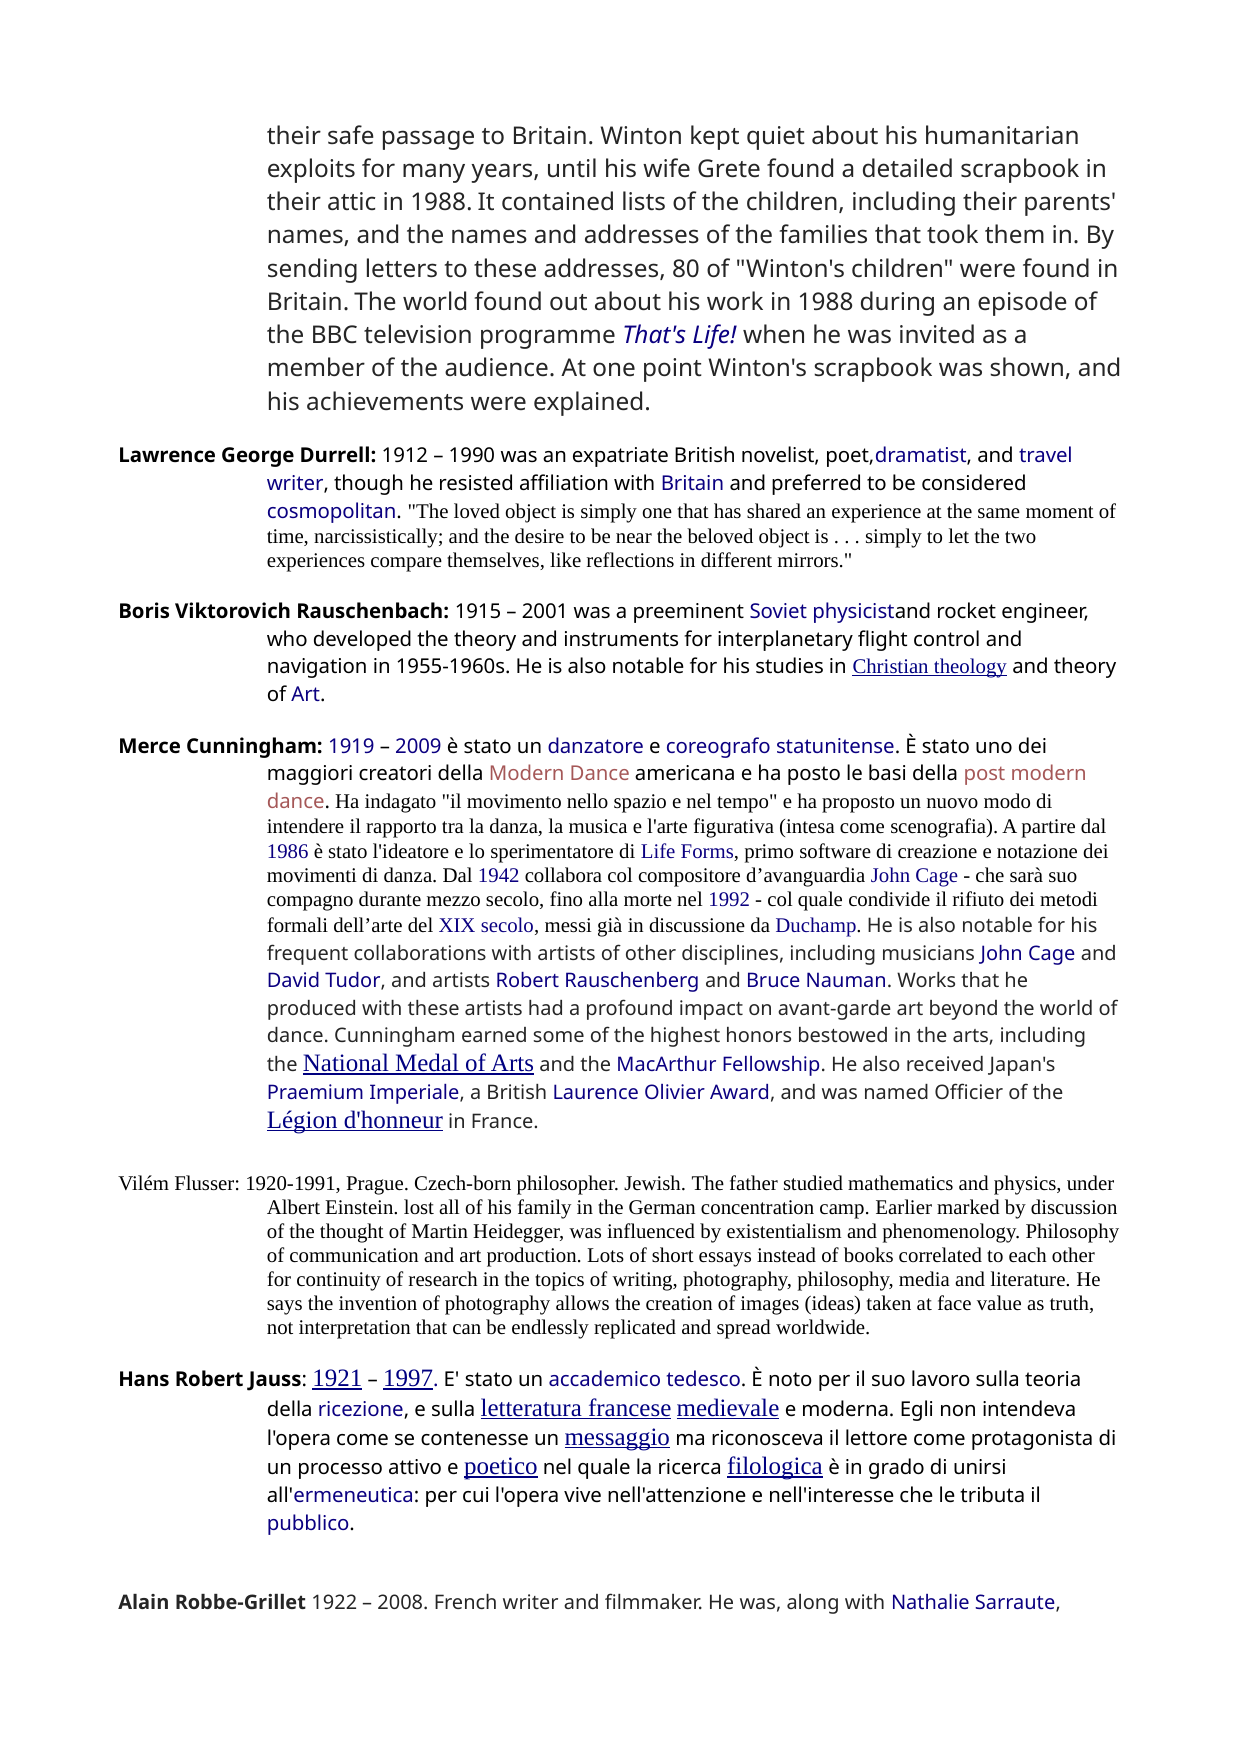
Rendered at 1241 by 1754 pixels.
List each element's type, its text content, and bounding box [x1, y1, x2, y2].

text Alain Robbe-Grillet 1922 – 2008. French writer and filmmaker. He was, along with Nathalie Sarraute, [118, 1588, 1122, 1615]
text Boris Viktorovich Rauschenbach: 1915 – 2001 was a preeminent Soviet physicistand rocket engineer, who developed the theory and instruments for interplanetary flight control and navigation in 1955-1960s. He is also notable for his studies in Christian theology and theory of Art. [118, 596, 1122, 707]
text Hans Robert Jauss: 1921 – 1997. E' stato un accademico tedesco. È noto per il suo lavoro sulla teoria della ricezione, e sulla letteratura francese medievale e moderna. Egli non intendeva l'opera come se contenesse un messaggio ma riconosceva il lettore come protagonista di un processo attivo e poetico nel quale la ricerca filologica è in grado di unirsi all'ermeneutica: per cui l'opera vive nell'attenzione e nell'interesse che le tributa il pubblico. [118, 1363, 1122, 1536]
text Lawrence George Durrell: 1912 – 1990 was an expatriate British novelist, poet,dramatist, and travel writer, though he resisted affiliation with Britain and preferred to be considered cosmopolitan. "The loved object is simply one that has shared an experience at the same moment of time, narcissistically; and the desire to be near the beloved object is . . . simply to let the two experiences compare themselves, like reflections in different mirrors." [118, 441, 1122, 572]
text Vilém Flusser: 1920-1991, Prague. Czech-born philosopher. Jewish. The father studied mathematics and physics, under Albert Einstein. lost all of his family in the German concentration camp. Earlier marked by discussion of the thought of Martin Heidegger, was influenced by existentialism and phenomenology. Philosophy of communication and art production. Lots of short essays instead of books correlated to each other for continuity of research in the topics of writing, photography, philosophy, media and literature. He says the invention of photography allows the creation of images (ideas) taken at face value as truth, not interpretation that can be endlessly replicated and spread worldwide. [118, 1171, 1122, 1339]
text Merce Cunningham: 1919 – 2009 è stato un danzatore e coreografo statunitense. È stato uno dei maggiori creatori della Modern Dance americana e ha posto le basi della post modern dance. Ha indagato "il movimento nello spazio e nel tempo" e ha proposto un nuovo modo di intendere il rapporto tra la danza, la musica e l'arte figurativa (intesa come scenografia). A partire dal 1986 è stato l'ideatore e lo sperimentatore di Life Forms, primo software di creazione e notazione dei movimenti di danza. Dal 1942 collabora col compositore d’avanguardia John Cage - che sarà suo compagno durante mezzo secolo, fino alla morte nel 1992 - col quale condivide il rifiuto dei metodi formali dell’arte del XIX secolo, messi già in discussione da Duchamp. He is also notable for his frequent collaborations with artists of other disciplines, including musicians John Cage and David Tudor, and artists Robert Rauschenberg and Bruce Nauman. Works that he produced with these artists had a profound impact on avant-garde art beyond the world of dance. Cunningham earned some of the highest honors bestowed in the arts, including the National Medal of Arts and the MacArthur Fellowship. He also received Japan's Praemium Imperiale, a British Laurence Olivier Award, and was named Officier of the Légion d'honneur in France. [118, 731, 1122, 1134]
text their safe passage to Britain. Winton kept quiet about his humanitarian exploits for many years, until his wife Grete found a detailed scrapbook in their attic in 1988. It contained lists of the children, including their parents' names, and the names and addresses of the families that took them in. By sending letters to these addresses, 80 of "Winton's children" were found in Britain. The world found out about his work in 1988 during an episode of the BBC television programme That's Life! when he was invited as a member of the audience. At one point Winton's scrapbook was shown, and his achievements were explained. [118, 118, 1122, 417]
